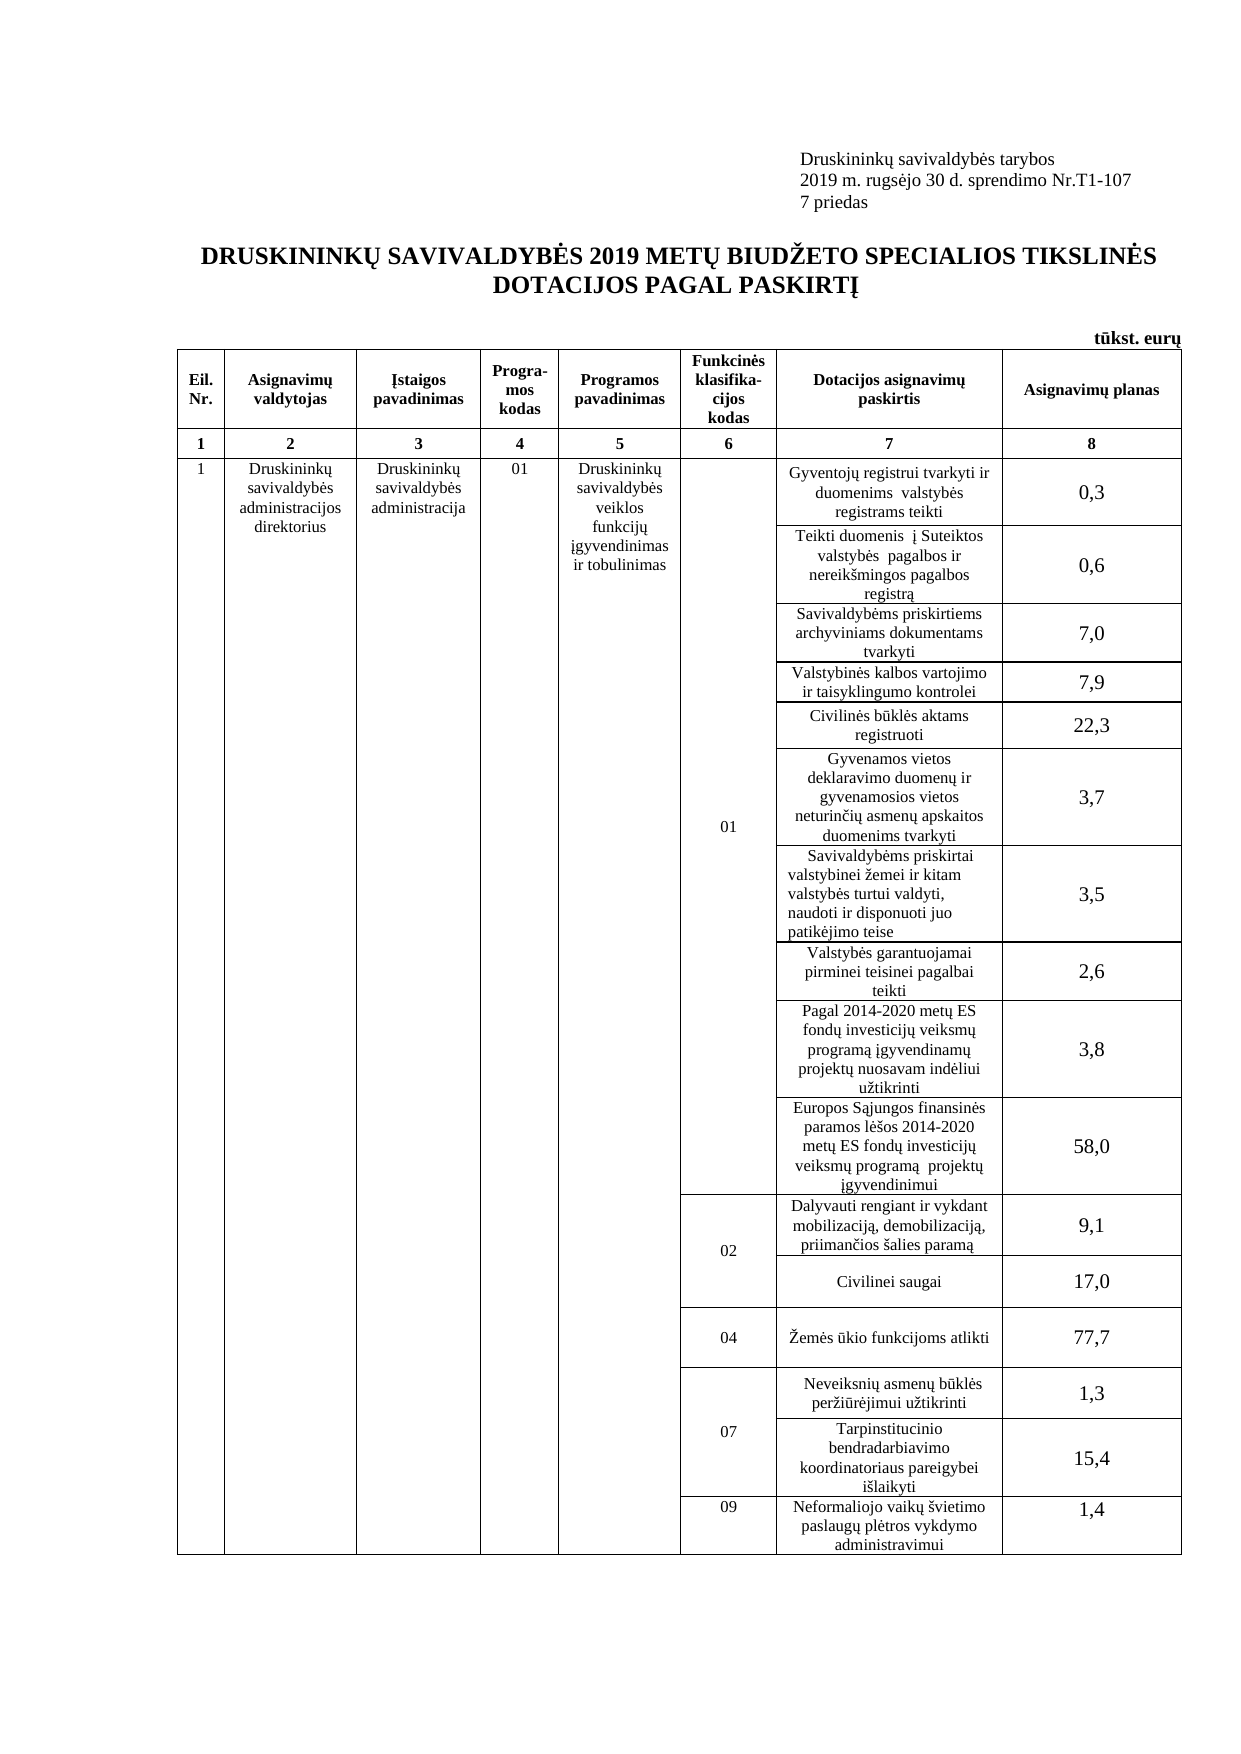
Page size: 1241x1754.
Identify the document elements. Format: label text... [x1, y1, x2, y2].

table_cell Dalyvauti rengiant ir vykdant mobilizaciją, demobilizaciją, priimančios šalies paramą [777, 1195, 1002, 1255]
table_cell 01 [481, 459, 558, 1554]
table_cell Gyventojų registrui tvarkyti ir duomenims valstybės registrams teikti [777, 459, 1002, 525]
table_cell Teikti duomenis į Suteiktos valstybės pagalbos ir nereikšmingos pagalbos registrą [777, 526, 1002, 603]
table_cell 77,7 [1003, 1308, 1181, 1367]
text Druskininkų savivaldybės tarybos [327, 148, 1181, 169]
table_cell 1 [178, 459, 224, 1554]
table_cell Civilinės būklės aktams registruoti [777, 703, 1002, 748]
table_header Asignavimų valdytojas [225, 350, 356, 428]
table_cell 15,4 [1003, 1419, 1181, 1496]
table_cell 7,0 [1003, 604, 1181, 661]
table_cell 09 [681, 1497, 776, 1554]
table_cell 7 [777, 429, 1002, 458]
table_cell 2,6 [1003, 943, 1181, 1000]
table_cell Gyvenamos vietos deklaravimo duomenų ir gyvenamosios vietos neturinčių asmenų apskaitos duomenims tvarkyti [777, 749, 1002, 844]
table_cell Valstybinės kalbos vartojimo ir taisyklingumo kontrolei [777, 663, 1002, 701]
table_cell Druskininkų savivaldybės administracijos direktorius [225, 459, 356, 1554]
table_cell 6 [681, 429, 776, 458]
table_cell Tarpinstitucinio bendradarbiavimo koordinatoriaus pareigybei išlaikyti [777, 1419, 1002, 1496]
table_cell 22,3 [1003, 703, 1181, 748]
table_header Funkcinės klasifika-cijos kodas [681, 350, 776, 428]
table_cell 07 [681, 1368, 776, 1496]
table_cell 3,5 [1003, 846, 1181, 941]
table_cell 3,7 [1003, 749, 1181, 844]
table_cell 3,8 [1003, 1001, 1181, 1097]
table_cell 2 [225, 429, 356, 458]
table_cell Savivaldybėms priskirtai valstybinei žemei ir kitam valstybės turtui valdyti, naudoti ir disponuoti juo patikėjimo teise [777, 846, 1002, 941]
text 7 priedas [327, 191, 1181, 212]
table_header Dotacijos asignavimų paskirtis [777, 350, 1002, 428]
table_cell Europos Sąjungos finansinės paramos lėšos 2014-2020 metų ES fondų investicijų veiksmų programą projektų įgyvendinimui [777, 1098, 1002, 1194]
table_cell Valstybės garantuojamai pirminei teisinei pagalbai teikti [777, 943, 1002, 1000]
table_cell 1,3 [1003, 1368, 1181, 1418]
table_header Eil. Nr. [178, 350, 224, 428]
table_cell 4 [481, 429, 558, 458]
table_cell Neveiksnių asmenų būklės peržiūrėjimui užtikrinti [777, 1368, 1002, 1418]
table_cell 5 [559, 429, 680, 458]
text DRUSKININKŲ SAVIVALDYBĖS 2019 METŲ BIUDŽETO SPECIALIOS TIKSLINĖS DOTACIJOS PAGAL PASKIRTĮ [177, 241, 1181, 298]
table_cell 02 [681, 1195, 776, 1307]
table_header Įstaigos pavadinimas [357, 350, 480, 428]
table_cell 01 [681, 459, 776, 1194]
table_cell Savivaldybėms priskirtiems archyviniams dokumentams tvarkyti [777, 604, 1002, 661]
table_cell 17,0 [1003, 1256, 1181, 1307]
table_cell 8 [1003, 429, 1181, 458]
table_header Progra-mos kodas [481, 350, 558, 428]
table_cell 7,9 [1003, 663, 1181, 701]
table_cell 58,0 [1003, 1098, 1181, 1194]
table_header Asignavimų planas [1003, 350, 1181, 428]
table_cell 9,1 [1003, 1195, 1181, 1255]
table_cell Pagal 2014-2020 metų ES fondų investicijų veiksmų programą įgyvendinamų projektų nuosavam indėliui užtikrinti [777, 1001, 1002, 1097]
table_cell Civilinei saugai [777, 1256, 1002, 1307]
table_cell Druskininkų savivaldybės administracija [357, 459, 480, 1554]
table_header Programos pavadinimas [559, 350, 680, 428]
table_cell 3 [357, 429, 480, 458]
table_cell 1 [178, 429, 224, 458]
table_cell Neformaliojo vaikų švietimo paslaugų plėtros vykdymo administravimui [777, 1497, 1002, 1554]
table_cell 0,3 [1003, 459, 1181, 525]
table_cell Druskininkų savivaldybės veiklos funkcijų įgyvendinimas ir tobulinimas [559, 459, 680, 1554]
text 2019 m. rugsėjo 30 d. sprendimo Nr.T1-107 [327, 169, 1181, 191]
text tūkst. eurų [177, 327, 1181, 349]
table_cell Žemės ūkio funkcijoms atlikti [777, 1308, 1002, 1367]
table_cell 1,4 [1003, 1497, 1181, 1554]
table_cell 0,6 [1003, 526, 1181, 603]
table_cell 04 [681, 1308, 776, 1367]
